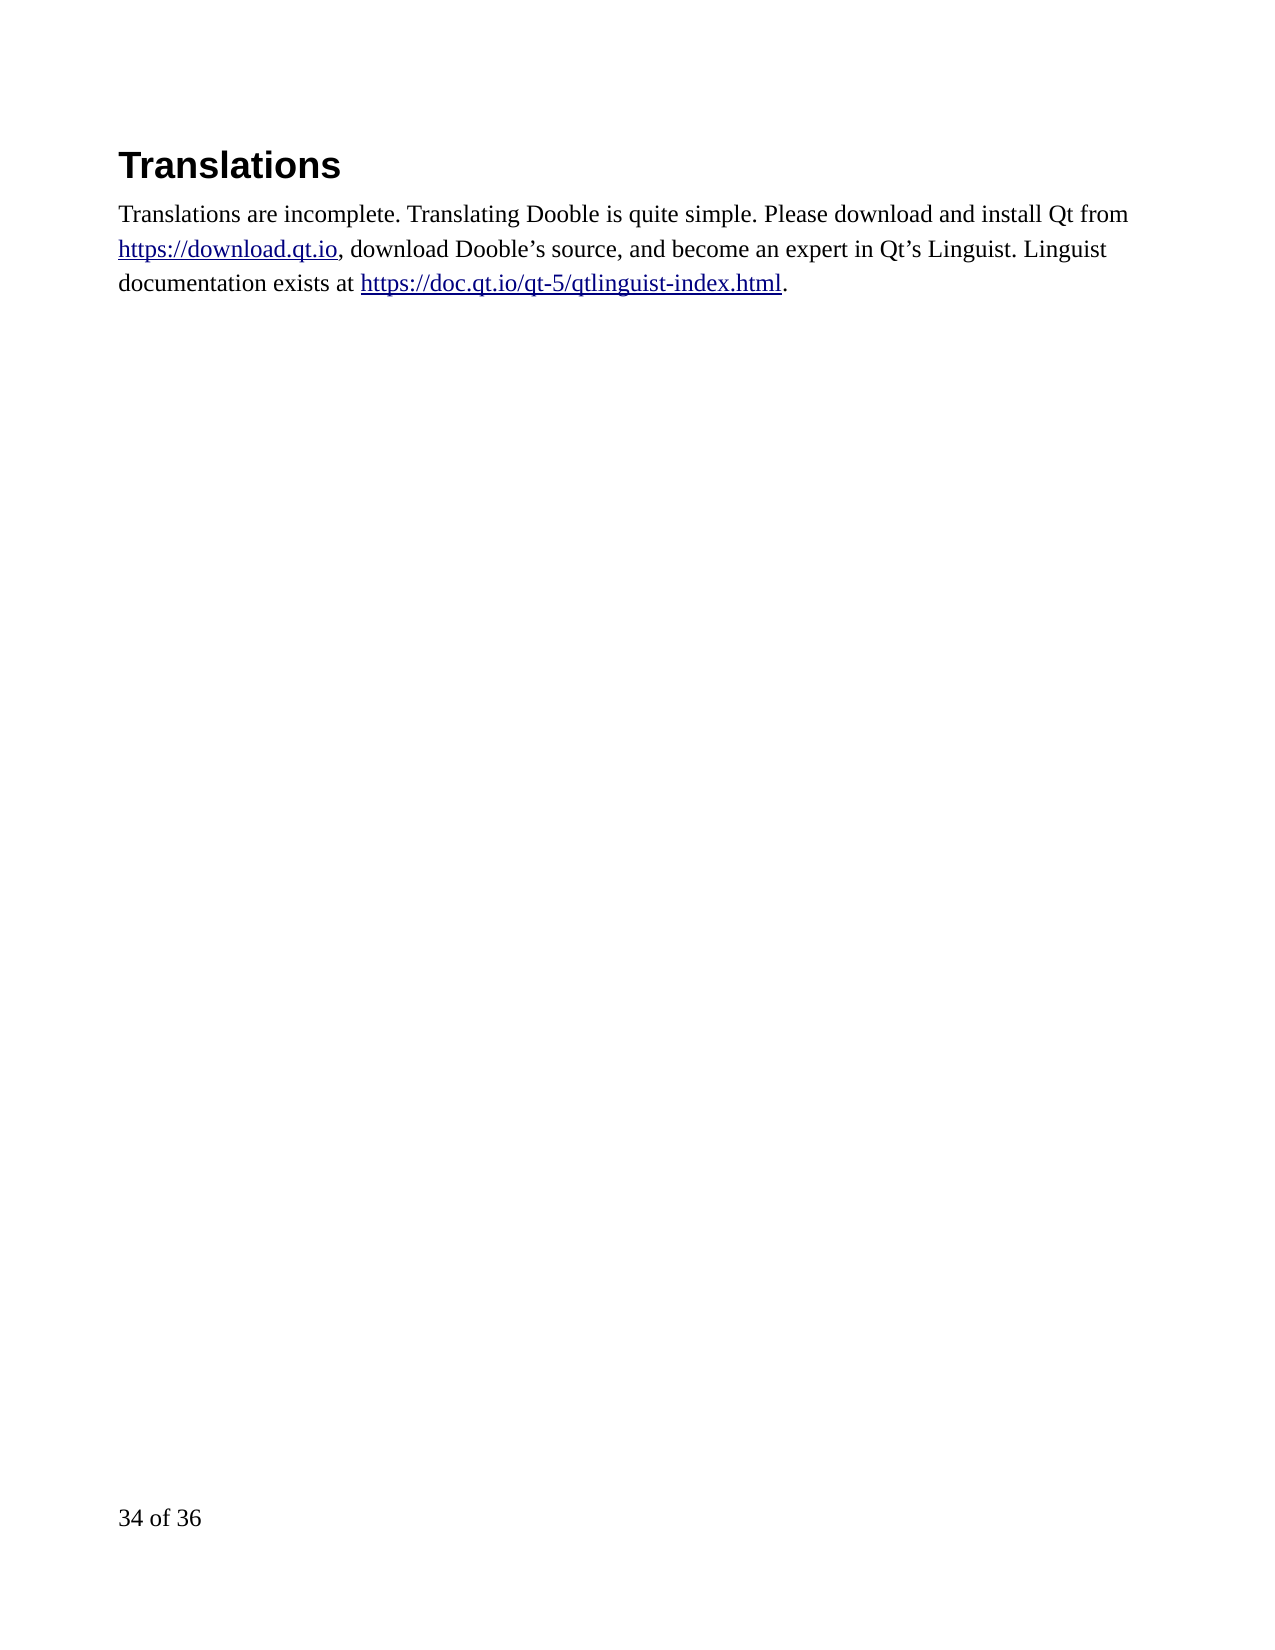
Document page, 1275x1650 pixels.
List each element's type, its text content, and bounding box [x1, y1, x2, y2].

text Translations are incomplete. Translating Dooble is quite simple. Please download and install Qt from https://download.qt.io, download Dooble’s source, and become an expert in Qt’s Linguist. Linguist documentation exists at https://doc.qt.io/qt-5/qtlinguist-index.html. [118, 199, 1157, 297]
subtitle Translations [118, 143, 1157, 187]
